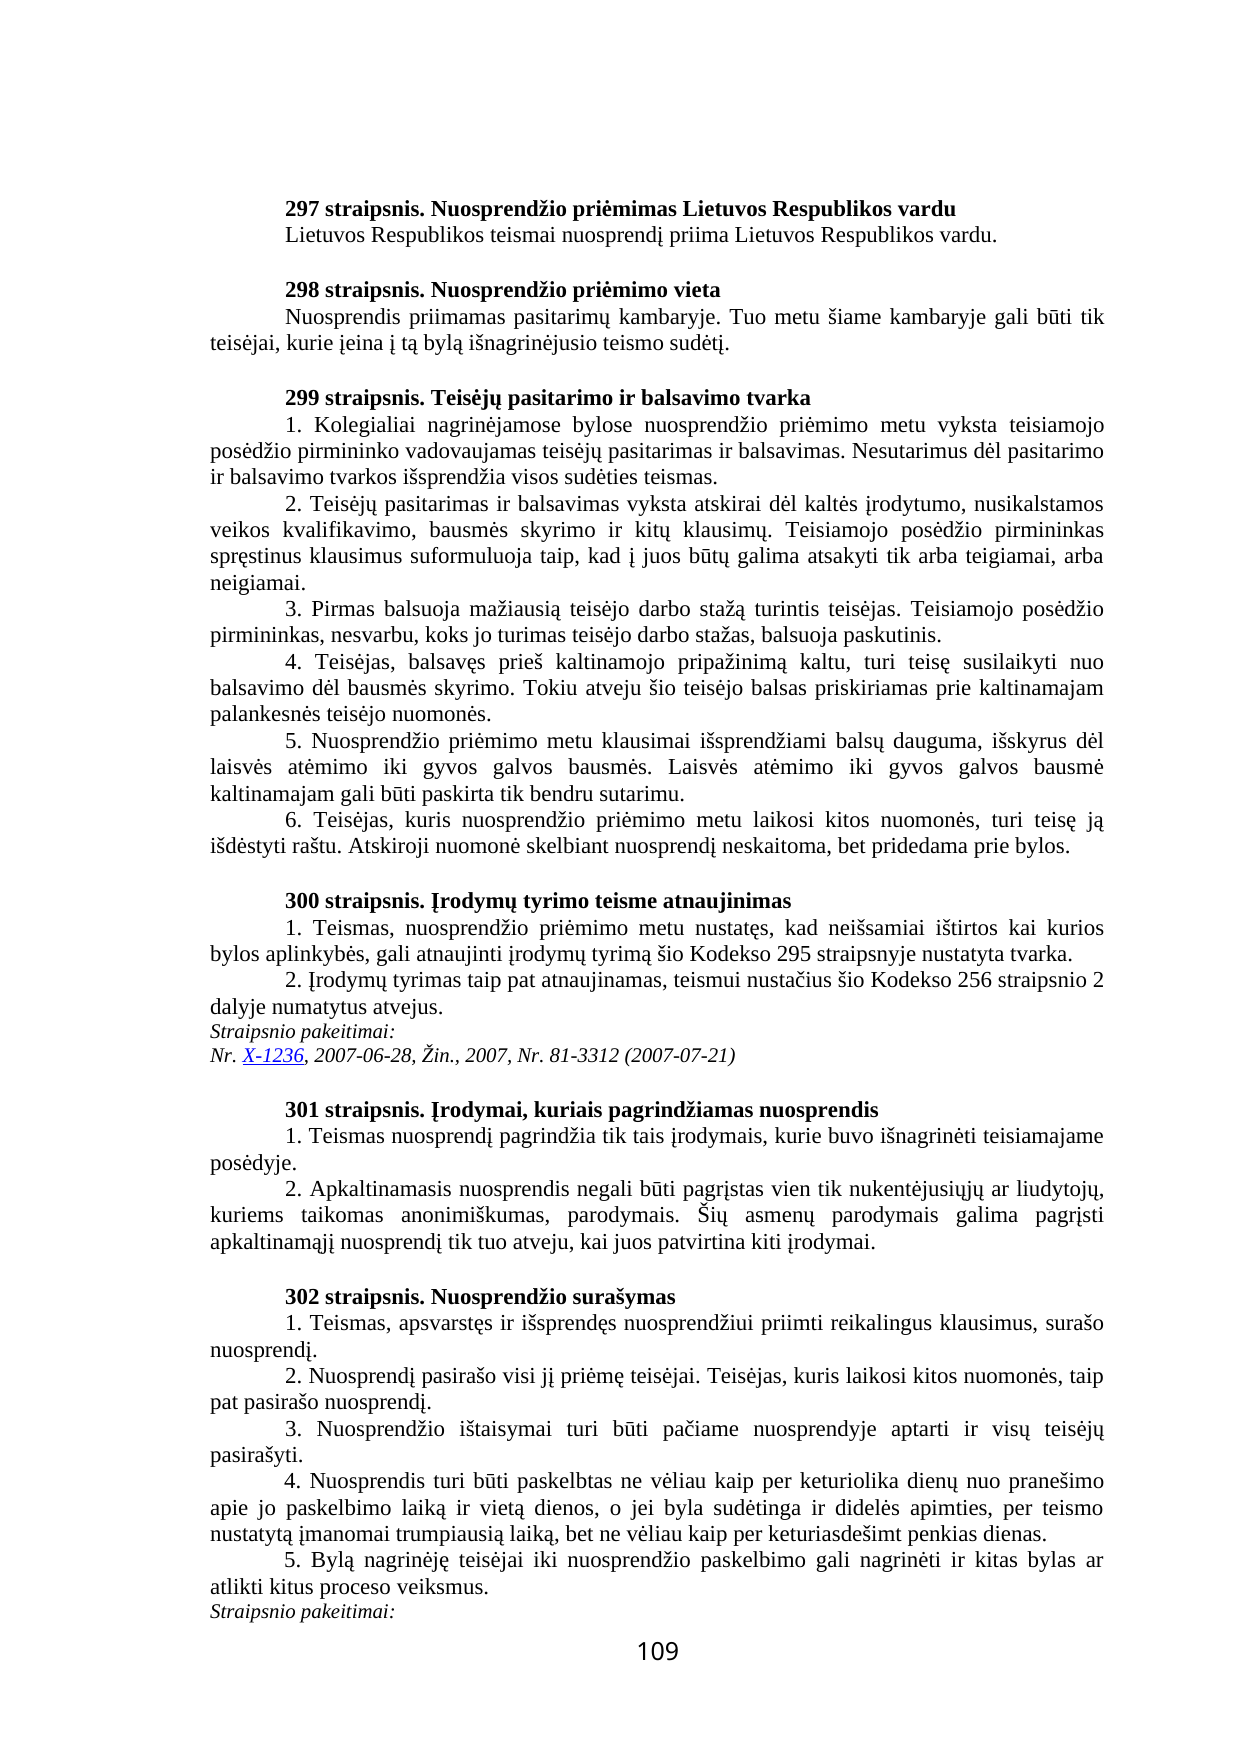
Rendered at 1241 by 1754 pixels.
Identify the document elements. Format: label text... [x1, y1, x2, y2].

text Nuosprendis priimamas pasitarimų kambaryje. Tuo metu šiame kambaryje gali būti tik teisėjai, kurie įeina į tą bylą išnagrinėjusio teismo sudėtį. [210, 303, 1106, 356]
text Straipsnio pakeitimai: [210, 1019, 1106, 1043]
text 2. Apkaltinamasis nuosprendis negali būti pagrįstas vien tik nukentėjusiųjų ar liudytojų, kuriems taikomas anonimiškumas, parodymais. Šių asmenų parodymais galima pagrįsti apkaltinamąjį nuosprendį tik tuo atveju, kai juos patvirtina kiti įrodymai. [210, 1175, 1106, 1254]
text 299 straipsnis. Teisėjų pasitarimo ir balsavimo tvarka [210, 384, 1106, 411]
text 297 straipsnis. Nuosprendžio priėmimas Lietuvos Respublikos vardu [210, 195, 1106, 221]
text 1. Teismas nuosprendį pagrindžia tik tais įrodymais, kurie buvo išnagrinėti teisiamajame posėdyje. [210, 1122, 1106, 1175]
text 2. Nuosprendį pasirašo visi jį priėmę teisėjai. Teisėjas, kuris laikosi kitos nuomonės, taip pat pasirašo nuosprendį. [210, 1362, 1106, 1415]
text Straipsnio pakeitimai: [210, 1599, 1106, 1623]
text 1. Teismas, apsvarstęs ir išsprendęs nuosprendžiui priimti reikalingus klausimus, surašo nuosprendį. [210, 1309, 1106, 1362]
text 298 straipsnis. Nuosprendžio priėmimo vieta [210, 276, 1106, 303]
text 3. Pirmas balsuoja mažiausią teisėjo darbo stažą turintis teisėjas. Teisiamojo posėdžio pirmininkas, nesvarbu, koks jo turimas teisėjo darbo stažas, balsuoja paskutinis. [210, 595, 1106, 648]
text 302 straipsnis. Nuosprendžio surašymas [210, 1283, 1106, 1309]
text 4. Nuosprendis turi būti paskelbtas ne vėliau kaip per keturiolika dienų nuo pranešimo apie jo paskelbimo laiką ir vietą dienos, o jei byla sudėtinga ir didelės apimties, per teismo nustatytą įmanomai trumpiausią laiką, bet ne vėliau kaip per keturiasdešimt penkias dienas. [210, 1467, 1106, 1546]
text 300 straipsnis. Įrodymų tyrimo teisme atnaujinimas [210, 887, 1106, 914]
text 301 straipsnis. Įrodymai, kuriais pagrindžiamas nuosprendis [210, 1096, 1106, 1122]
text 4. Teisėjas, balsavęs prieš kaltinamojo pripažinimą kaltu, turi teisę susilaikyti nuo balsavimo dėl bausmės skyrimo. Tokiu atveju šio teisėjo balsas priskiriamas prie kaltinamajam palankesnės teisėjo nuomonės. [210, 648, 1106, 727]
text 6. Teisėjas, kuris nuosprendžio priėmimo metu laikosi kitos nuomonės, turi teisę ją išdėstyti raštu. Atskiroji nuomonė skelbiant nuosprendį neskaitoma, bet pridedama prie bylos. [210, 806, 1106, 859]
text 5. Bylą nagrinėję teisėjai iki nuosprendžio paskelbimo gali nagrinėti ir kitas bylas ar atlikti kitus proceso veiksmus. [210, 1546, 1106, 1599]
text 2. Teisėjų pasitarimas ir balsavimas vyksta atskirai dėl kaltės įrodytumo, nusikalstamos veikos kvalifikavimo, bausmės skyrimo ir kitų klausimų. Teisiamojo posėdžio pirmininkas spręstinus klausimus suformuluoja taip, kad į juos būtų galima atsakyti tik arba teigiamai, arba neigiamai. [210, 490, 1106, 595]
text Nr. X-1236, 2007-06-28, Žin., 2007, Nr. 81-3312 (2007-07-21) [210, 1043, 1106, 1067]
text 1. Teismas, nuosprendžio priėmimo metu nustatęs, kad neišsamiai ištirtos kai kurios bylos aplinkybės, gali atnaujinti įrodymų tyrimą šio Kodekso 295 straipsnyje nustatyta tvarka. [210, 914, 1106, 966]
text 1. Kolegialiai nagrinėjamose bylose nuosprendžio priėmimo metu vyksta teisiamojo posėdžio pirmininko vadovaujamas teisėjų pasitarimas ir balsavimas. Nesutarimus dėl pasitarimo ir balsavimo tvarkos išsprendžia visos sudėties teismas. [210, 411, 1106, 490]
text 3. Nuosprendžio ištaisymai turi būti pačiame nuosprendyje aptarti ir visų teisėjų pasirašyti. [210, 1415, 1106, 1467]
text 5. Nuosprendžio priėmimo metu klausimai išsprendžiami balsų dauguma, išskyrus dėl laisvės atėmimo iki gyvos galvos bausmės. Laisvės atėmimo iki gyvos galvos bausmė kaltinamajam gali būti paskirta tik bendru sutarimu. [210, 727, 1106, 806]
text Lietuvos Respublikos teismai nuosprendį priima Lietuvos Respublikos vardu. [210, 221, 1106, 248]
text 2. Įrodymų tyrimas taip pat atnaujinamas, teismui nustačius šio Kodekso 256 straipsnio 2 dalyje numatytus atvejus. [210, 966, 1106, 1019]
